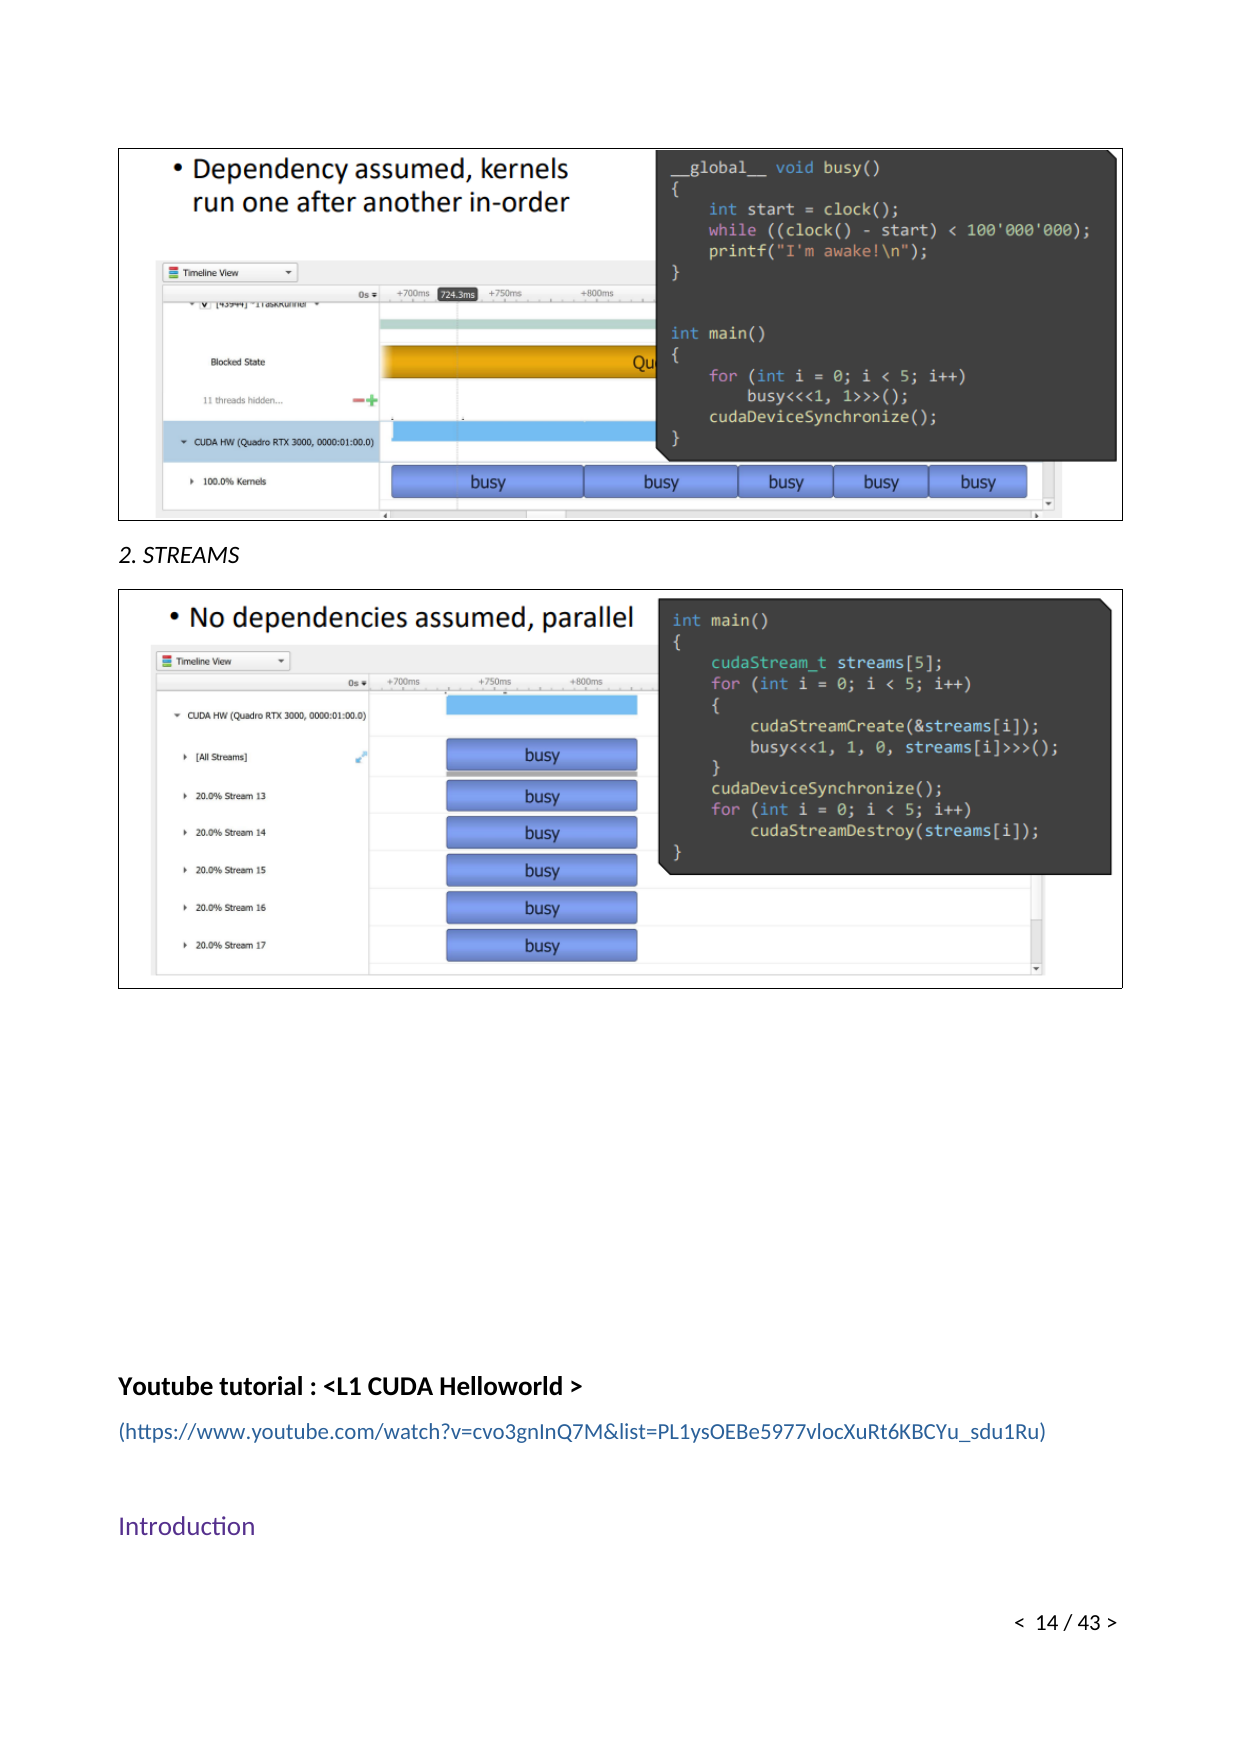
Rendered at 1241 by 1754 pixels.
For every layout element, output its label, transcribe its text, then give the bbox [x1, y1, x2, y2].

text (https://www.youtube.com/watch?v=cvo3gnInQ7M&list=PL1ysOEBe5977vlocXuRt6KBCYu_sdu1Ru) [118, 1417, 1122, 1445]
picture [121, 592, 1119, 986]
subtitle Introduction [118, 1509, 1122, 1542]
text 2. STREAMS [118, 539, 1122, 570]
picture [121, 150, 1119, 518]
subtitle Youtube tutorial : <L1 CUDA Helloworld > [118, 1369, 1122, 1402]
